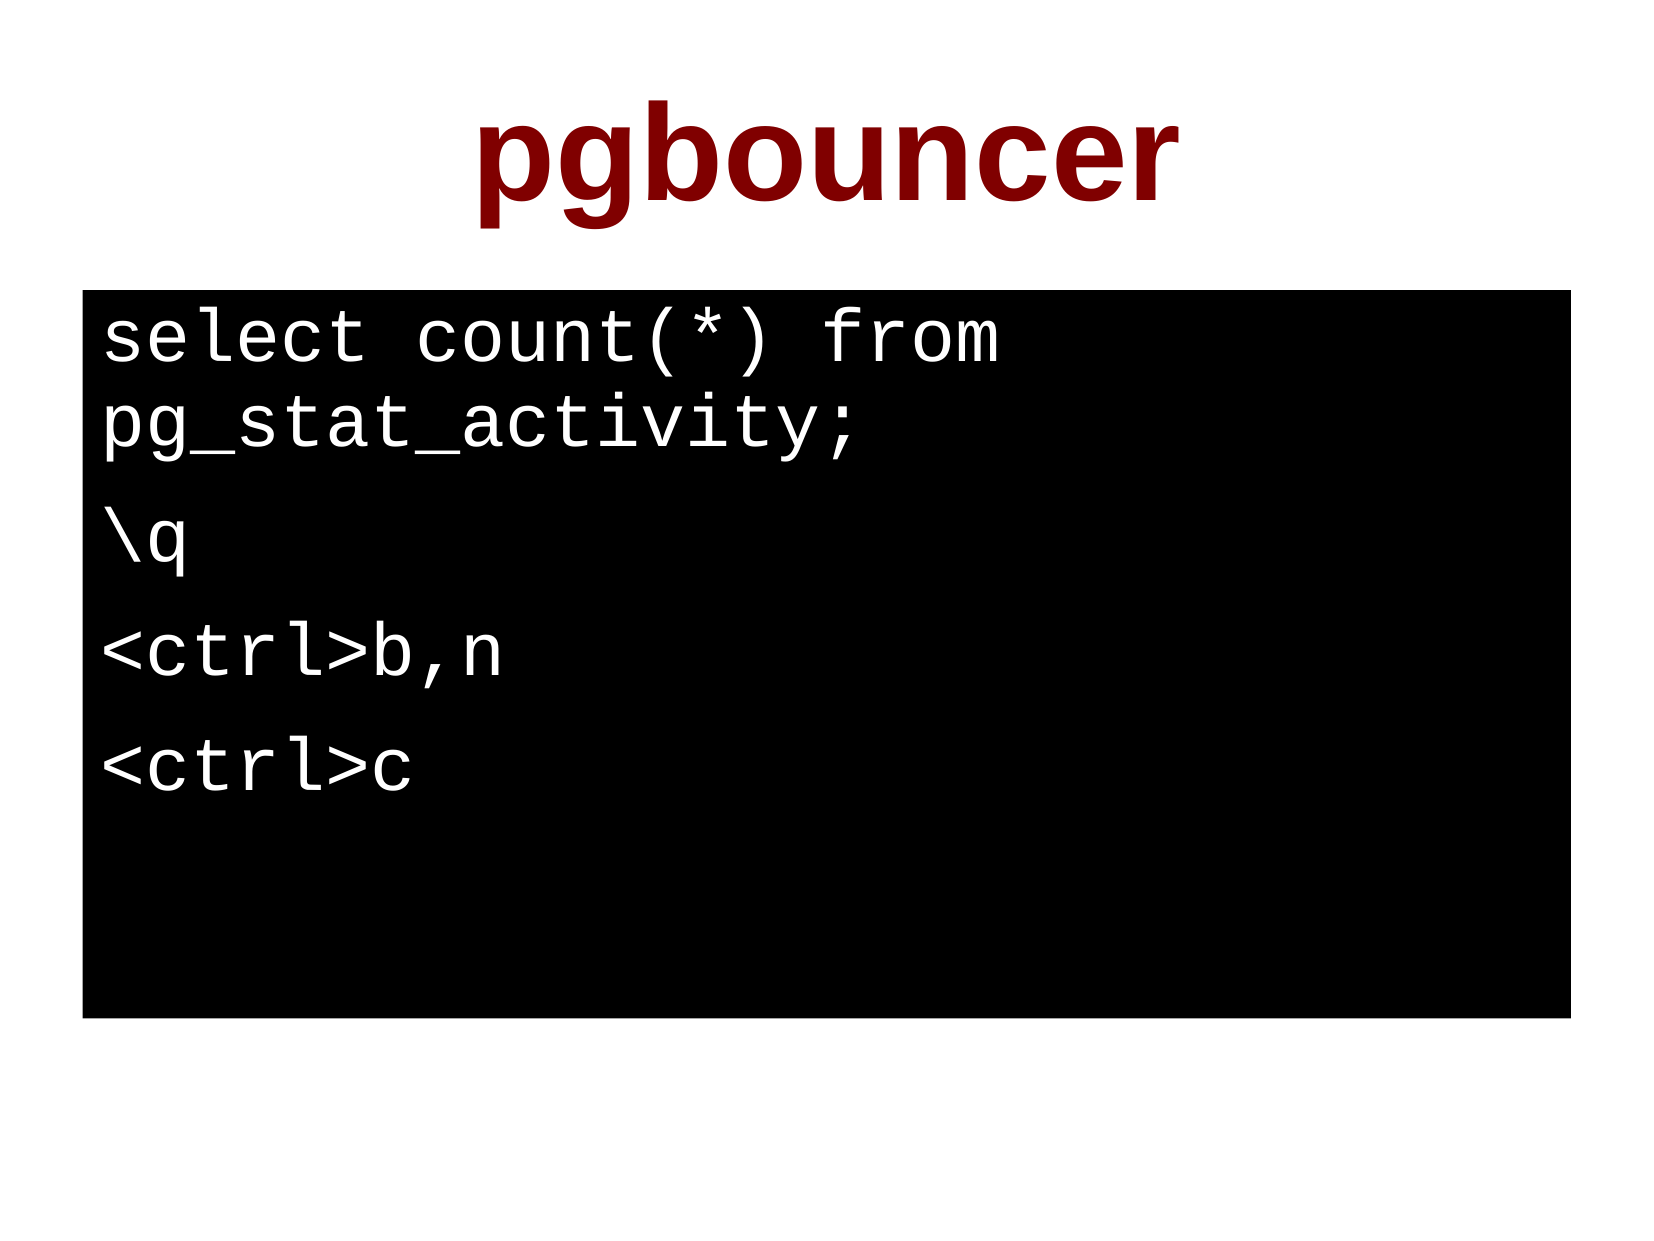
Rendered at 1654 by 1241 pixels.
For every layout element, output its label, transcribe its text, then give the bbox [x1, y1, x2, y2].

list select count(*) from pg_stat_activity; \q <ctrl>b,n <ctrl>c [82, 290, 1571, 1019]
title pgbouncer [82, 49, 1571, 257]
